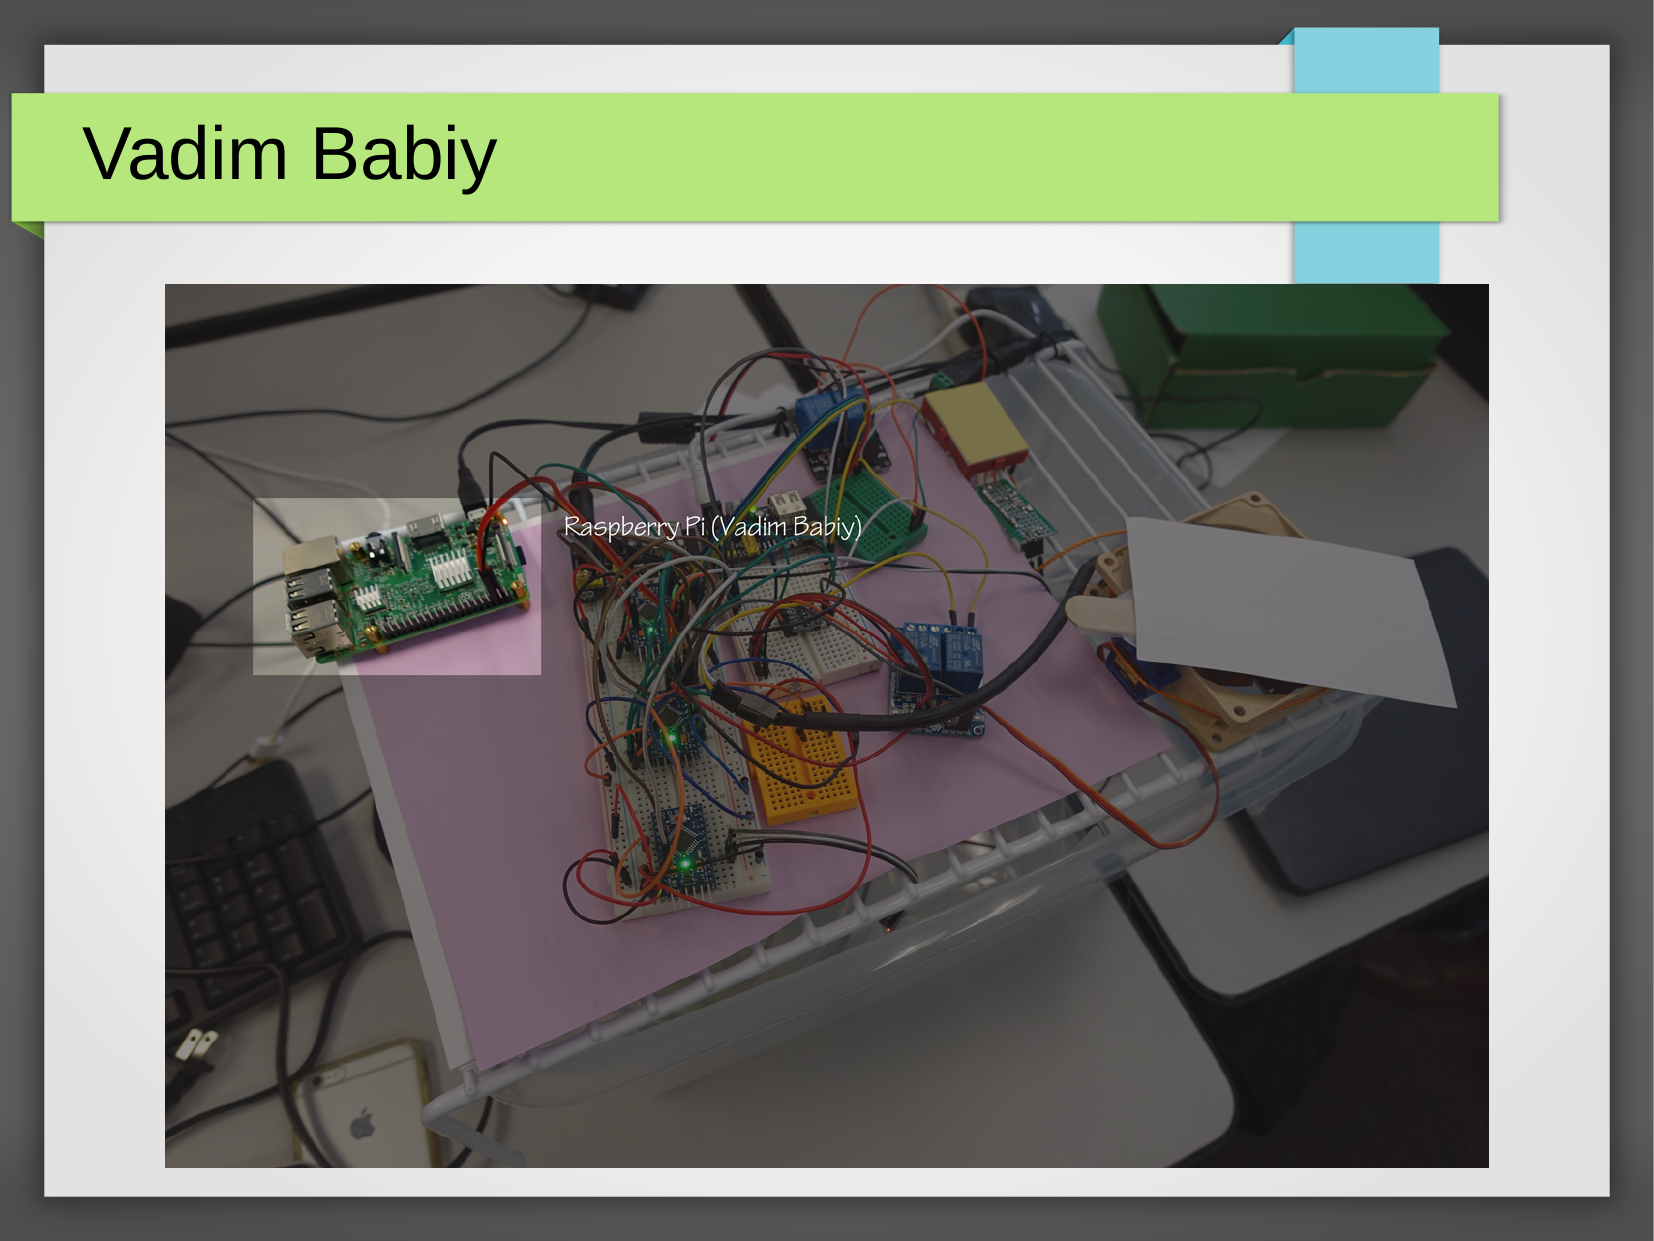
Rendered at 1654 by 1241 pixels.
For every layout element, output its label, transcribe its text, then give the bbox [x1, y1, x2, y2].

title Vadim Babiy [82, 94, 1264, 213]
picture [0, 0, 1654, 1241]
